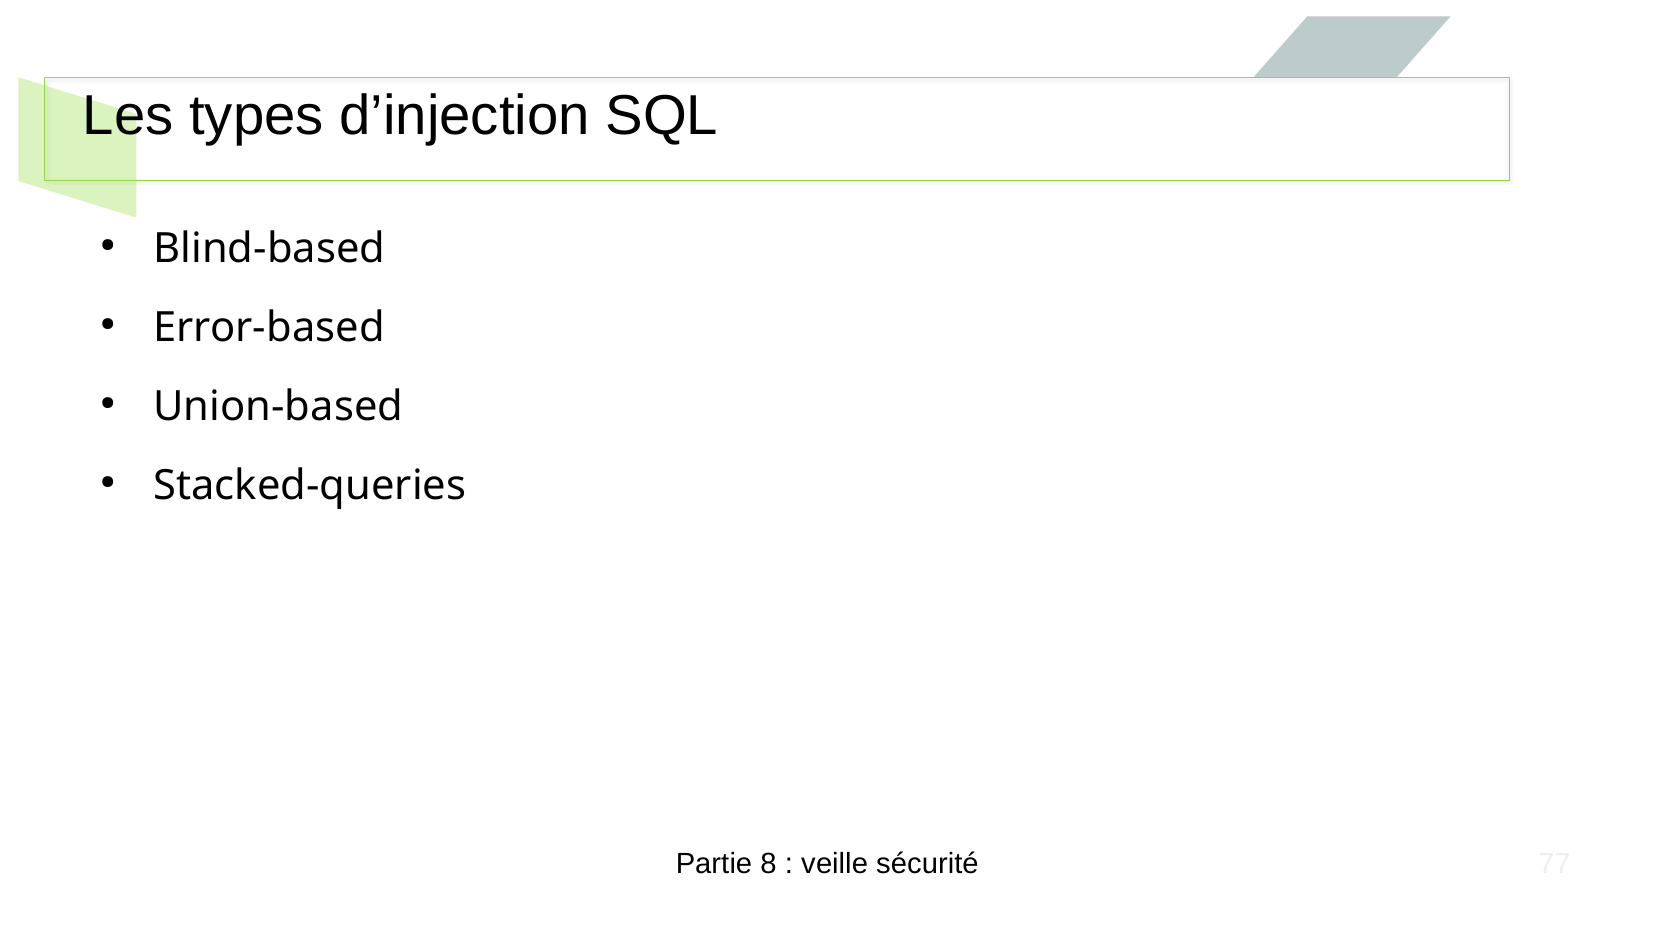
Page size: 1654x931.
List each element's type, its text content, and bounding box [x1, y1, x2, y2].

title Les types d’injection SQL [82, 37, 1571, 193]
list Blind-based Error-based Union-based Stacked-queries [82, 217, 1571, 758]
